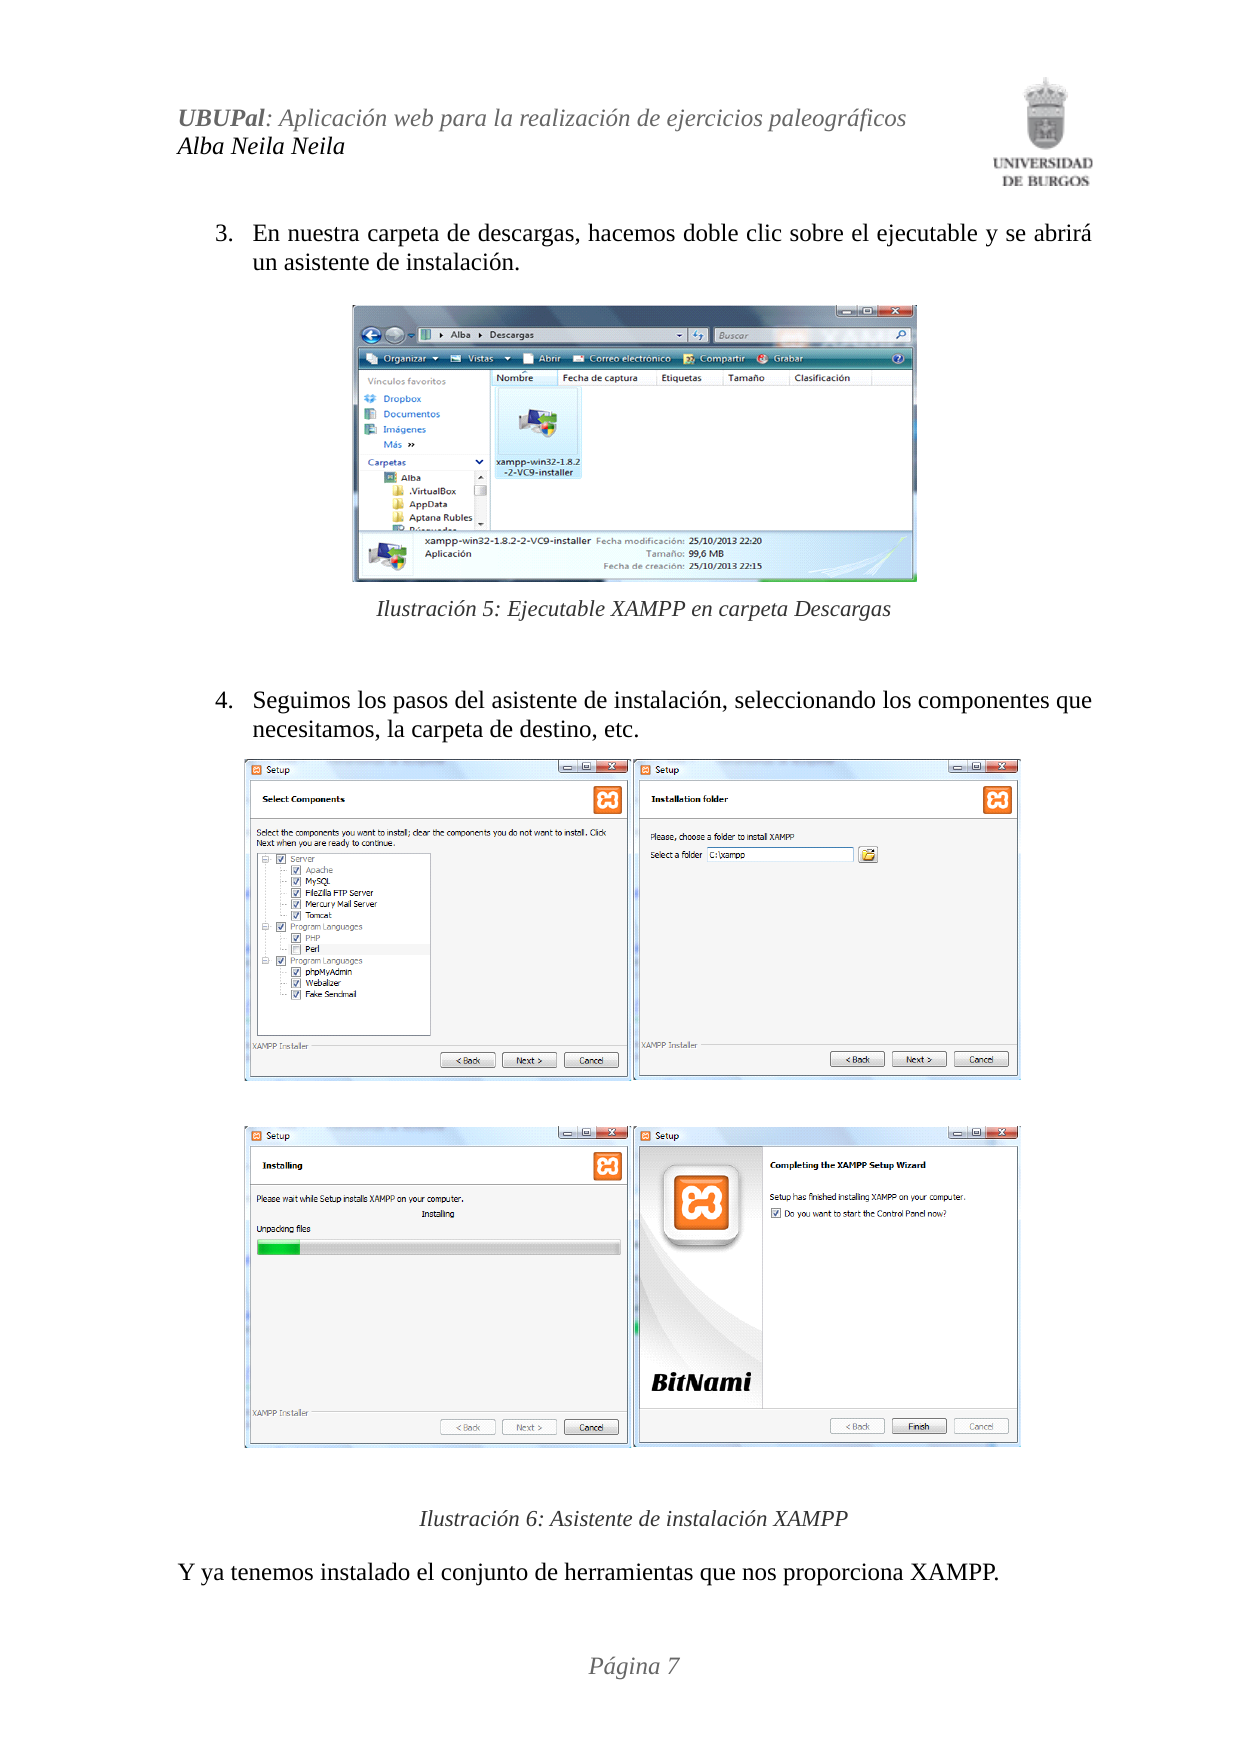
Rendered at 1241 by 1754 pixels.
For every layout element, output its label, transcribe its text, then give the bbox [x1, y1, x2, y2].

table_cell [630, 1126, 1024, 1493]
table_header [630, 759, 1024, 1126]
list Seguimos los pasos del asistente de instalación, seleccionando los componentes que necesitamos, la carpeta de destino, etc. [215, 685, 1092, 743]
picture [993, 77, 1093, 186]
list En nuestra carpeta de descargas, hacemos doble clic sobre el ejecutable y se abrirá un asistente de instalación. [215, 218, 1092, 276]
text Ilustración 5: Ejecutable XAMPP en carpeta Descargas [314, 305, 956, 621]
text Ilustración 6: Asistente de instalación XAMPP [177, 1505, 1092, 1531]
table_header [246, 1081, 630, 1126]
text Y ya tenemos instalado el conjunto de herramientas que nos proporciona XAMPP. [177, 1557, 1092, 1586]
table_cell [246, 1448, 630, 1493]
